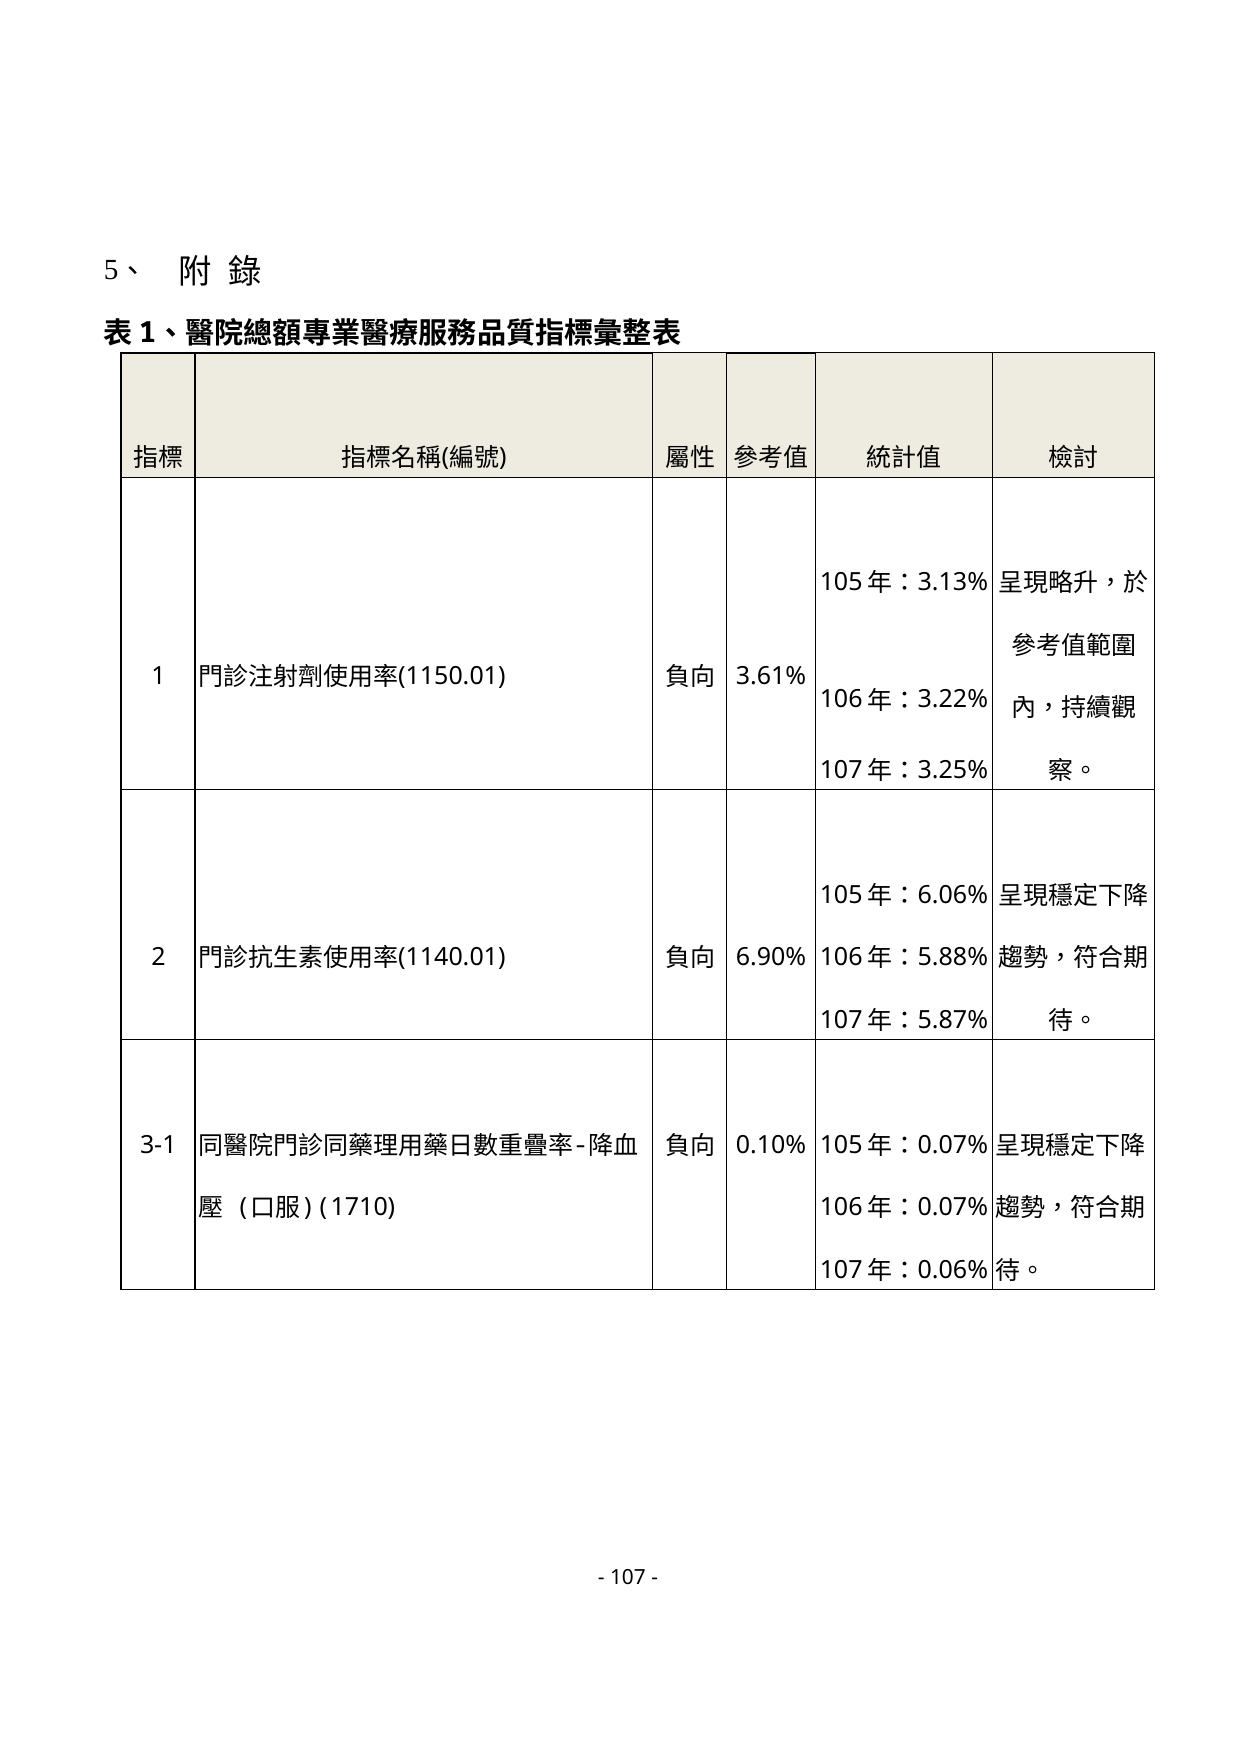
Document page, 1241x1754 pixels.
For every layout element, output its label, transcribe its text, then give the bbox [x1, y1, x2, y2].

table_cell 負向 [653, 1040, 726, 1289]
table_header 參考值 [727, 354, 815, 477]
table_header 屬性 [653, 353, 726, 477]
table_cell 呈現穩定下降趨勢，符合期待。 [993, 1040, 1154, 1289]
table_header 指標 [122, 354, 194, 477]
table_header 檢討 [993, 353, 1154, 477]
table_header 統計值 [816, 353, 992, 477]
table_cell 同醫院門診同藥理用藥日數重疊率-降血壓 (口服)(1710) [196, 1040, 652, 1289]
table_cell 呈現略升，於參考值範圍內，持續觀察。 [993, 478, 1154, 789]
table_cell 3-1 [122, 1040, 194, 1289]
table_cell 6.90% [727, 790, 815, 1039]
table_cell 105年：6.06% 106年：5.88% 107年：5.87% [816, 790, 992, 1039]
table_cell 3.61% [727, 478, 815, 789]
table_cell 門診抗生素使用率(1140.01) [196, 790, 652, 1039]
table_cell 負向 [653, 478, 726, 789]
table_cell 2 [122, 790, 194, 1039]
table_header 指標名稱(編號) [196, 354, 652, 477]
table_cell 門診注射劑使用率(1150.01) [196, 478, 652, 789]
table_cell 呈現穩定下降趨勢，符合期待。 [993, 790, 1154, 1039]
table_cell 105年：3.13% 106年：3.22% 107年：3.25% [816, 478, 992, 789]
table_cell 負向 [653, 790, 726, 1039]
subtitle 表1、醫院總額專業醫療服務品質指標彙整表 [103, 289, 1152, 352]
list 附 錄 [103, 227, 1152, 289]
table_cell 0.10% [727, 1040, 815, 1289]
table_cell 1 [122, 478, 194, 789]
table_cell 105年：0.07% 106年：0.07% 107年：0.06% [816, 1040, 992, 1289]
